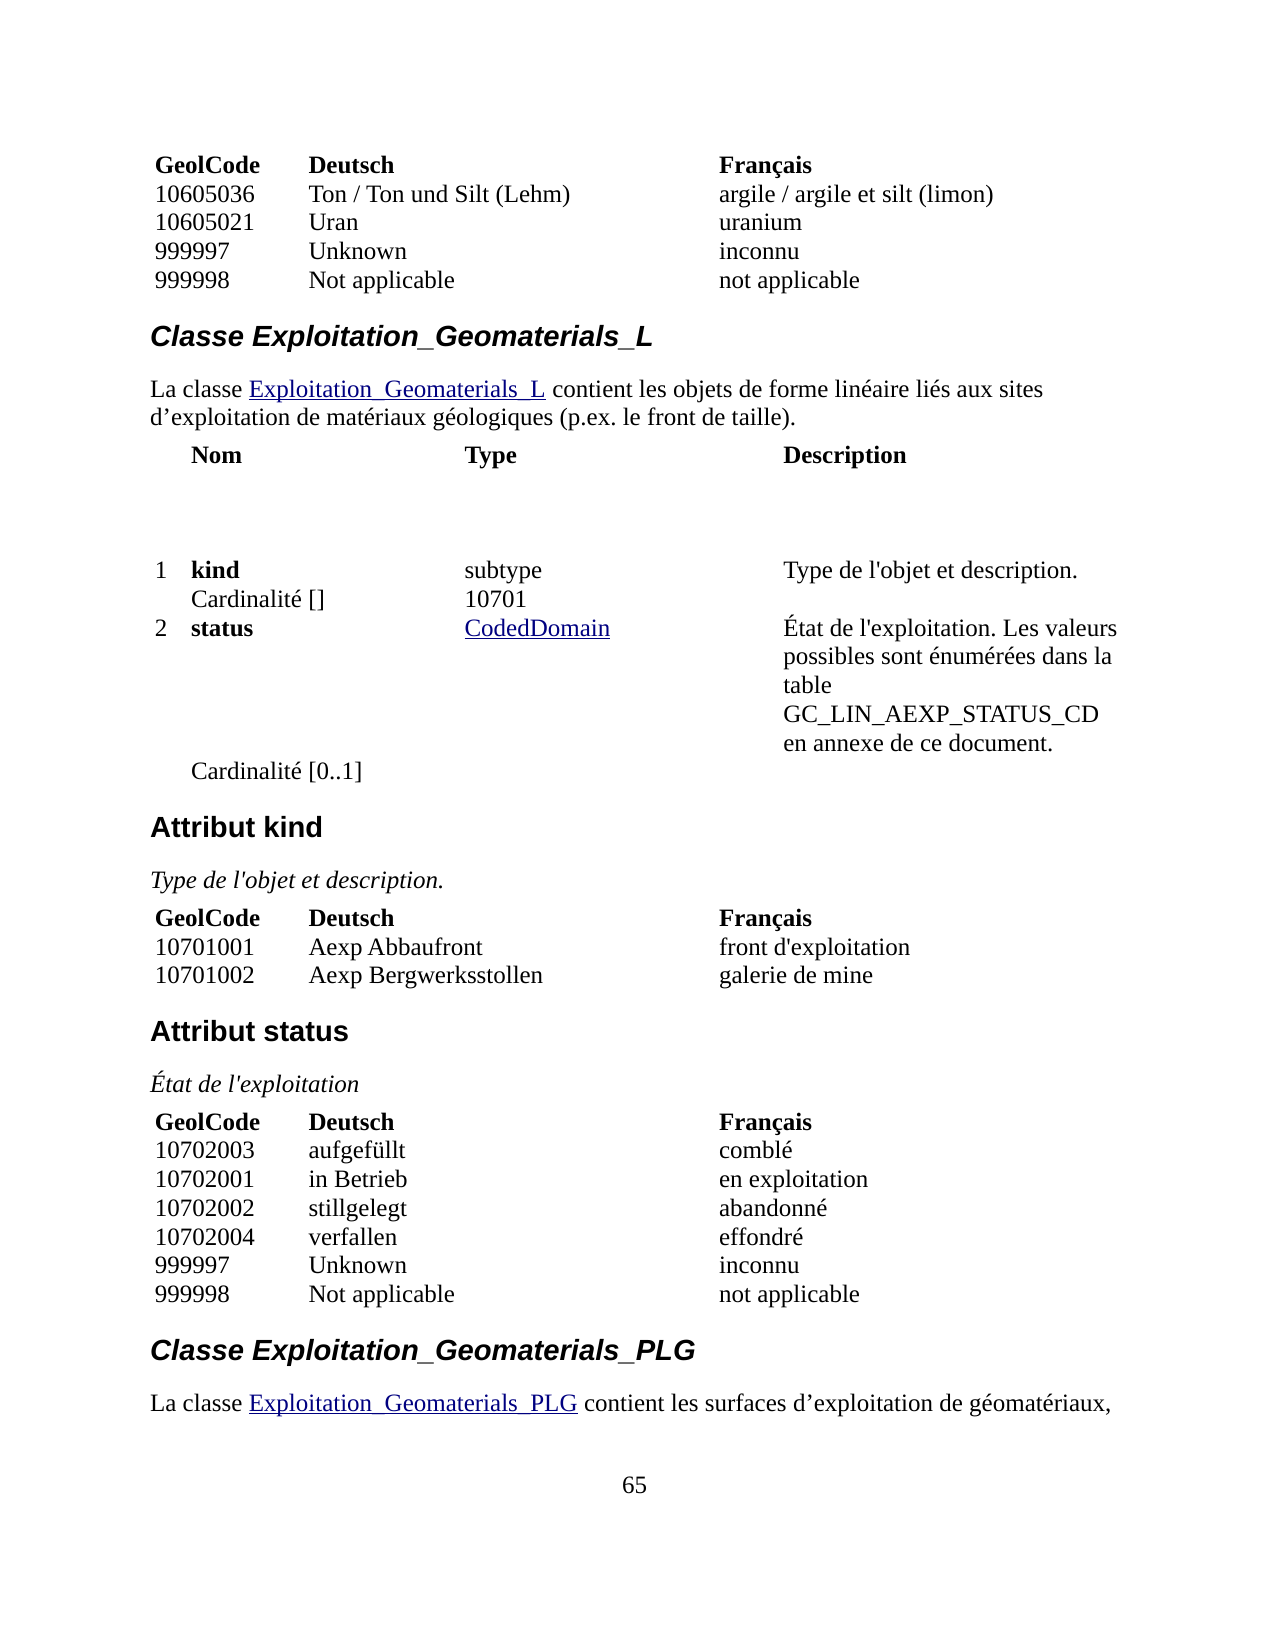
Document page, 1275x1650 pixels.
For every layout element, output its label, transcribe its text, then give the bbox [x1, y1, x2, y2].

table_cell 999997 [150, 236, 304, 265]
table_cell aufgefüllt [304, 1136, 714, 1164]
table_header Deutsch [304, 903, 714, 932]
table_cell 10702003 [150, 1136, 304, 1164]
table_cell Aexp Abbaufront [304, 932, 714, 960]
table_cell stillgelegt [304, 1193, 714, 1222]
table_header GeolCode [150, 903, 304, 932]
table_cell 999998 [150, 1279, 304, 1308]
table_cell Unknown [304, 1251, 714, 1279]
table_cell inconnu [714, 236, 1125, 265]
table_cell Unknown [304, 236, 714, 265]
table_cell kind [186, 555, 460, 584]
table_cell in Betrieb [304, 1164, 714, 1193]
table_header Deutsch [304, 1107, 714, 1136]
table_cell [779, 584, 1125, 613]
table_cell abandonné [714, 1193, 1125, 1222]
table_header Français [714, 1107, 1125, 1136]
table_cell Aexp Bergwerksstollen [304, 960, 714, 989]
subtitle Classe Exploitation_Geomaterials_L [150, 319, 1125, 352]
table_cell status [186, 613, 460, 756]
table_cell 10702001 [150, 1164, 304, 1193]
table_cell 999998 [150, 265, 304, 294]
table_cell [150, 756, 186, 785]
table_cell comblé [714, 1136, 1125, 1164]
table_cell [460, 756, 779, 785]
table_header Français [714, 150, 1125, 179]
table_cell not applicable [714, 265, 1125, 294]
table_cell 10701002 [150, 960, 304, 989]
table_cell Cardinalité [0..1] [186, 756, 460, 785]
table_cell 999997 [150, 1251, 304, 1279]
table_header Type [460, 440, 779, 555]
text Type de l'objet et description. [150, 865, 1125, 894]
table_cell 1 [150, 555, 186, 584]
table_cell en exploitation [714, 1164, 1125, 1193]
table_cell Not applicable [304, 265, 714, 294]
table_cell 2 [150, 613, 186, 756]
table_cell 10605021 [150, 208, 304, 236]
text État de l'exploitation [150, 1069, 1125, 1098]
table_header GeolCode [150, 150, 304, 179]
table_cell 10605036 [150, 179, 304, 207]
text La classe Exploitation_Geomaterials_L contient les objets de forme linéaire liés aux sites d’exploitation de matériaux géologiques (p.ex. le front de taille). [150, 374, 1125, 431]
table_cell Ton / Ton und Silt (Lehm) [304, 179, 714, 207]
table_cell not applicable [714, 1279, 1125, 1308]
table_cell CodedDomain [460, 613, 779, 756]
table_cell 10702002 [150, 1193, 304, 1222]
subtitle Attribut kind [150, 810, 1125, 844]
table_cell Uran [304, 208, 714, 236]
table_cell galerie de mine [714, 960, 1125, 989]
subtitle Classe Exploitation_Geomaterials_PLG [150, 1333, 1125, 1367]
table_header Description [779, 440, 1125, 555]
table_header Nom [186, 440, 460, 555]
subtitle Attribut status [150, 1014, 1125, 1048]
table_cell subtype [460, 555, 779, 584]
table_cell 10701001 [150, 932, 304, 960]
table_header Deutsch [304, 150, 714, 179]
table_cell uranium [714, 208, 1125, 236]
table_cell Cardinalité [] [186, 584, 460, 613]
text La classe Exploitation_Geomaterials_PLG contient les surfaces d’exploitation de géomatériaux, [150, 1388, 1125, 1417]
table_cell front d'exploitation [714, 932, 1125, 960]
table_cell Type de l'objet et description. [779, 555, 1125, 584]
table_header GeolCode [150, 1107, 304, 1136]
table_cell inconnu [714, 1251, 1125, 1279]
table_cell [150, 584, 186, 613]
table_cell Not applicable [304, 1279, 714, 1308]
table_cell 10702004 [150, 1222, 304, 1251]
table_cell verfallen [304, 1222, 714, 1251]
table_cell [779, 756, 1125, 785]
table_cell argile / argile et silt (limon) [714, 179, 1125, 207]
table_cell 10701 [460, 584, 779, 613]
table_header [150, 440, 186, 555]
table_cell effondré [714, 1222, 1125, 1251]
table_header Français [714, 903, 1125, 932]
table_cell État de l'exploitation. Les valeurs possibles sont énumérées dans la table GC_LIN_AEXP_STATUS_CD en annexe de ce document. [779, 613, 1125, 756]
